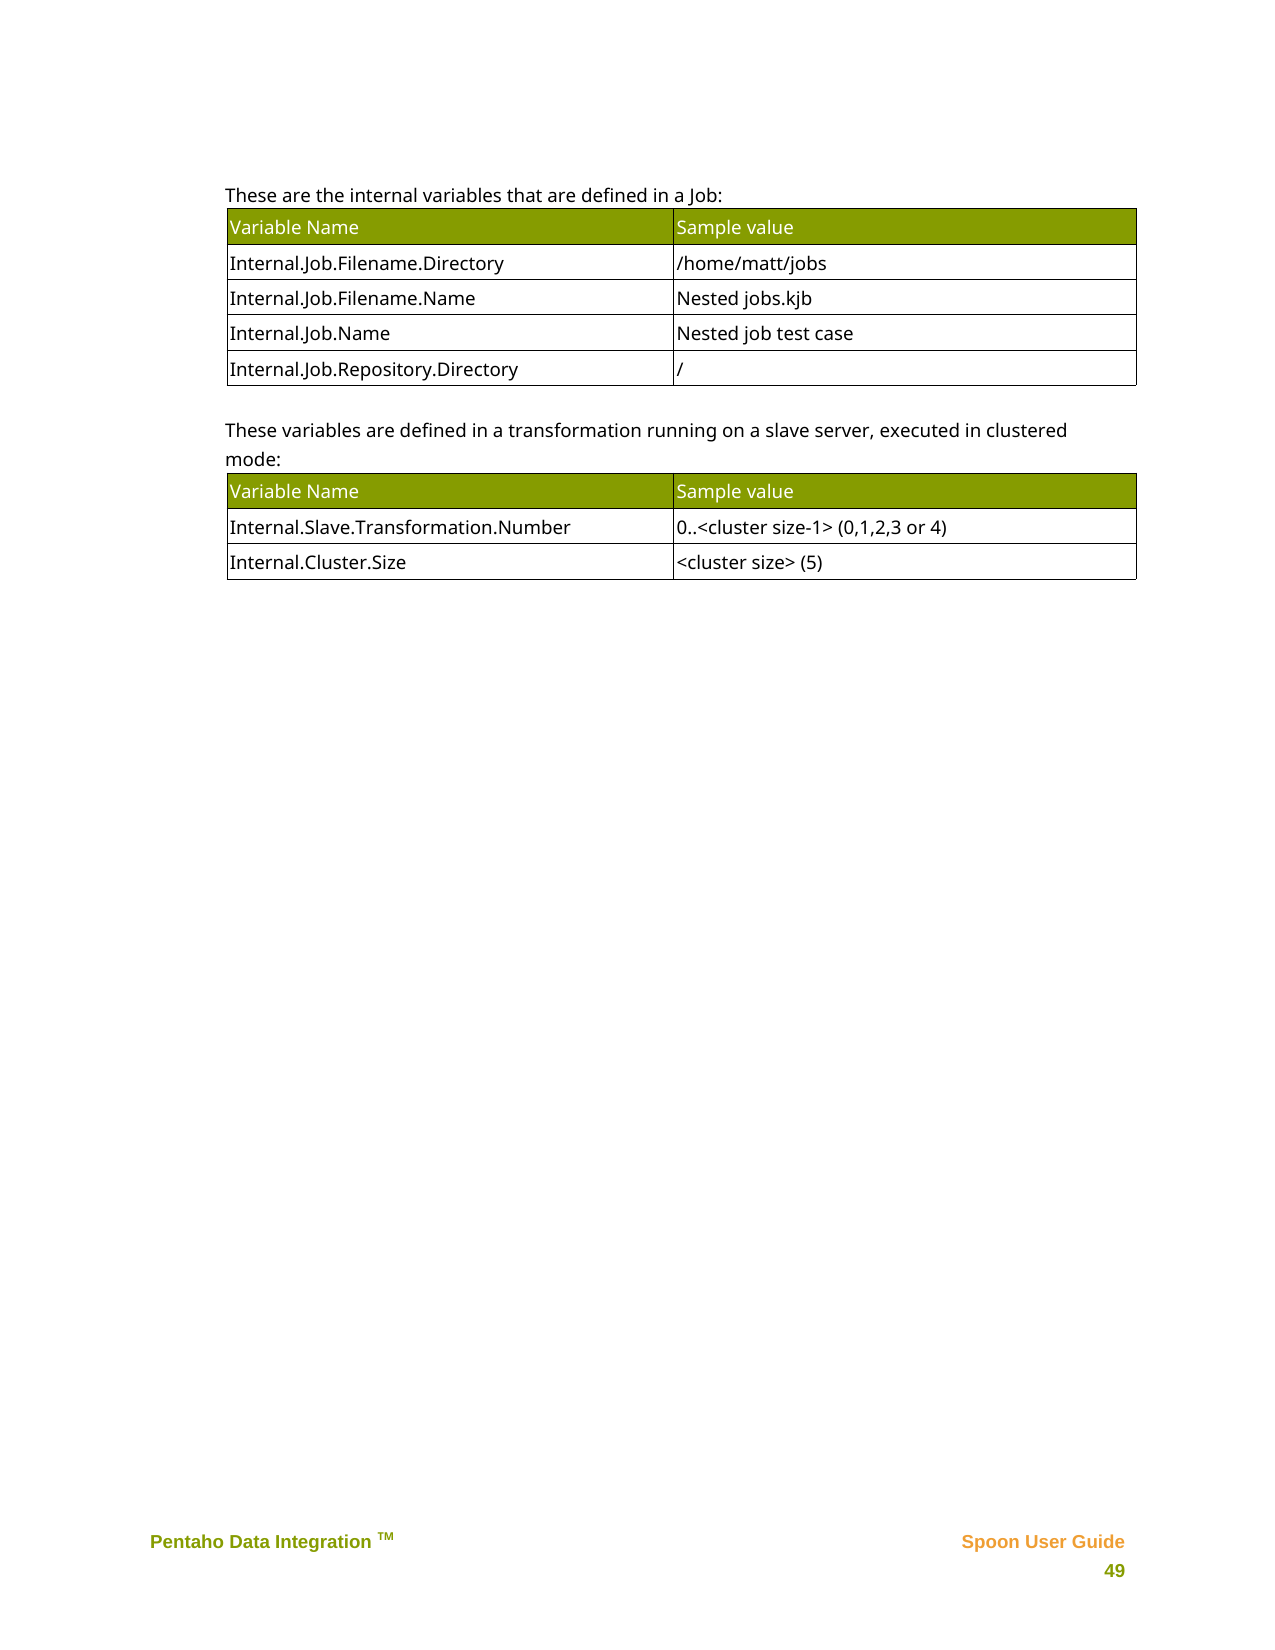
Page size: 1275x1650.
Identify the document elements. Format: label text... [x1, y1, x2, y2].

table_cell Internal.Job.Name [228, 315, 673, 349]
text These variables are defined in a transformation running on a slave server, executed in clustered mode: [225, 414, 1125, 472]
table_cell /home/matt/jobs [674, 245, 1136, 279]
table_cell Nested jobs.kjb [674, 280, 1136, 314]
table_cell Internal.Cluster.Size [228, 544, 673, 578]
table_header Sample value [674, 474, 1136, 508]
table_cell Internal.Slave.Transformation.Number [228, 509, 673, 543]
table_cell Internal.Job.Repository.Directory [228, 351, 673, 385]
table_cell / [674, 351, 1136, 385]
table_header Variable Name [228, 209, 673, 244]
table_cell <cluster size> (5) [674, 544, 1136, 578]
table_header Sample value [674, 209, 1136, 244]
table_header Variable Name [228, 474, 673, 508]
table_cell Nested job test case [674, 315, 1136, 349]
table_cell Internal.Job.Filename.Name [228, 280, 673, 314]
table_cell 0..<cluster size-1> (0,1,2,3 or 4) [674, 509, 1136, 543]
table_cell Internal.Job.Filename.Directory [228, 245, 673, 279]
text These are the internal variables that are defined in a Job: [225, 179, 1125, 208]
